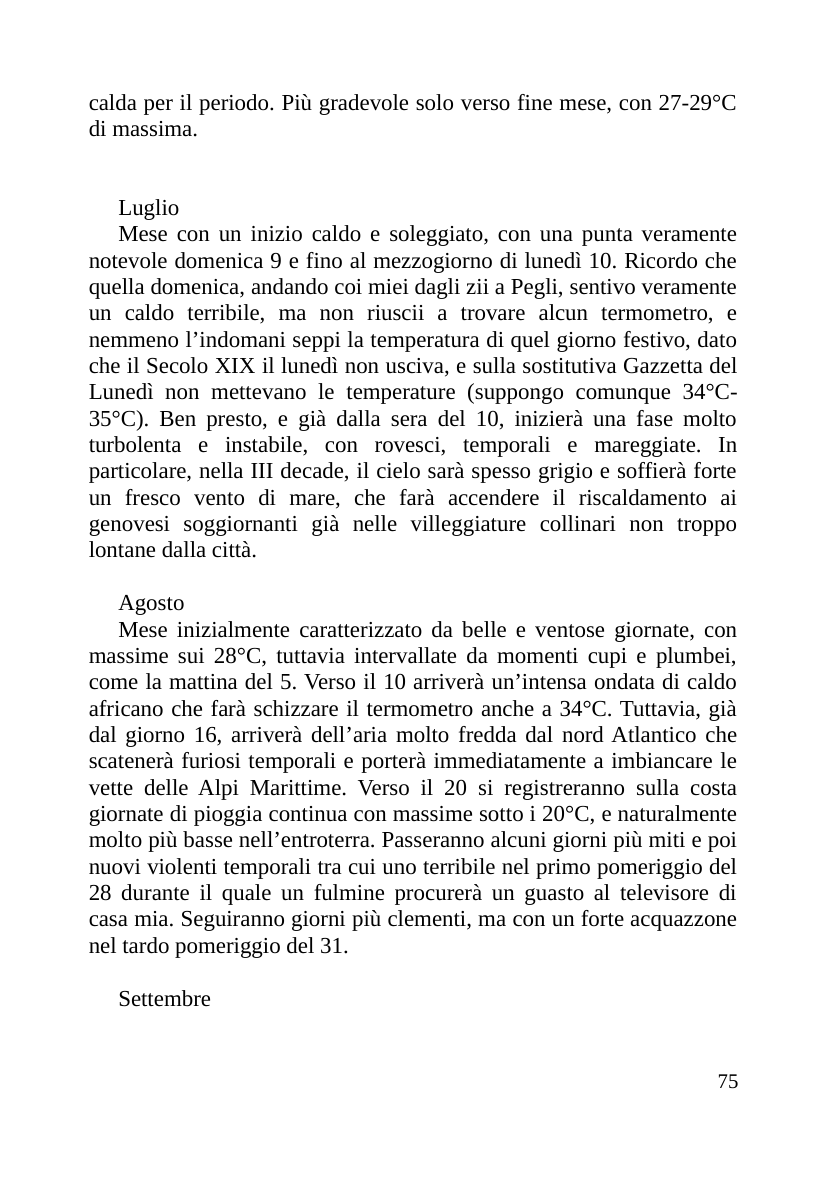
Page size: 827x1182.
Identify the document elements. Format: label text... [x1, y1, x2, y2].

text Settembre [88, 984, 738, 1011]
text calda per il periodo. Più gradevole solo verso fine mese, con 27-29°C di massima. [88, 88, 738, 141]
text Mese con un inizio caldo e soleggiato, con una punta veramente notevole domenica 9 e fino al mezzogiorno di lunedì 10. Ricordo che quella domenica, andando coi miei dagli zii a Pegli, sentivo veramente un caldo terribile, ma non riuscii a trovare alcun termometro, e nemmeno l’indomani seppi la temperatura di quel giorno festivo, dato che il Secolo XIX il lunedì non usciva, e sulla sostitutiva Gazzetta del Lunedì non mettevano le temperature (suppongo comunque 34°C-35°C). Ben presto, e già dalla sera del 10, inizierà una fase molto turbolenta e instabile, con rovesci, temporali e mareggiate. In particolare, nella III decade, il cielo sarà spesso grigio e soffierà forte un fresco vento di mare, che farà accendere il riscaldamento ai genovesi soggiornanti già nelle villeggiature collinari non troppo lontane dalla città. [88, 220, 738, 563]
text Agosto [88, 589, 738, 616]
text Mese inizialmente caratterizzato da belle e ventose giornate, con massime sui 28°C, tuttavia intervallate da momenti cupi e plumbei, come la mattina del 5. Verso il 10 arriverà un’intensa ondata di caldo africano che farà schizzare il termometro anche a 34°C. Tuttavia, già dal giorno 16, arriverà dell’aria molto fredda dal nord Atlantico che scatenerà furiosi temporali e porterà immediatamente a imbiancare le vette delle Alpi Marittime. Verso il 20 si registreranno sulla costa giornate di pioggia continua con massime sotto i 20°C, e naturalmente molto più basse nell’entroterra. Passeranno alcuni giorni più miti e poi nuovi violenti temporali tra cui uno terribile nel primo pomeriggio del 28 durante il quale un fulmine procurerà un guasto al televisore di casa mia. Seguiranno giorni più clementi, ma con un forte acquazzone nel tardo pomeriggio del 31. [88, 616, 738, 958]
text Luglio [88, 194, 738, 220]
